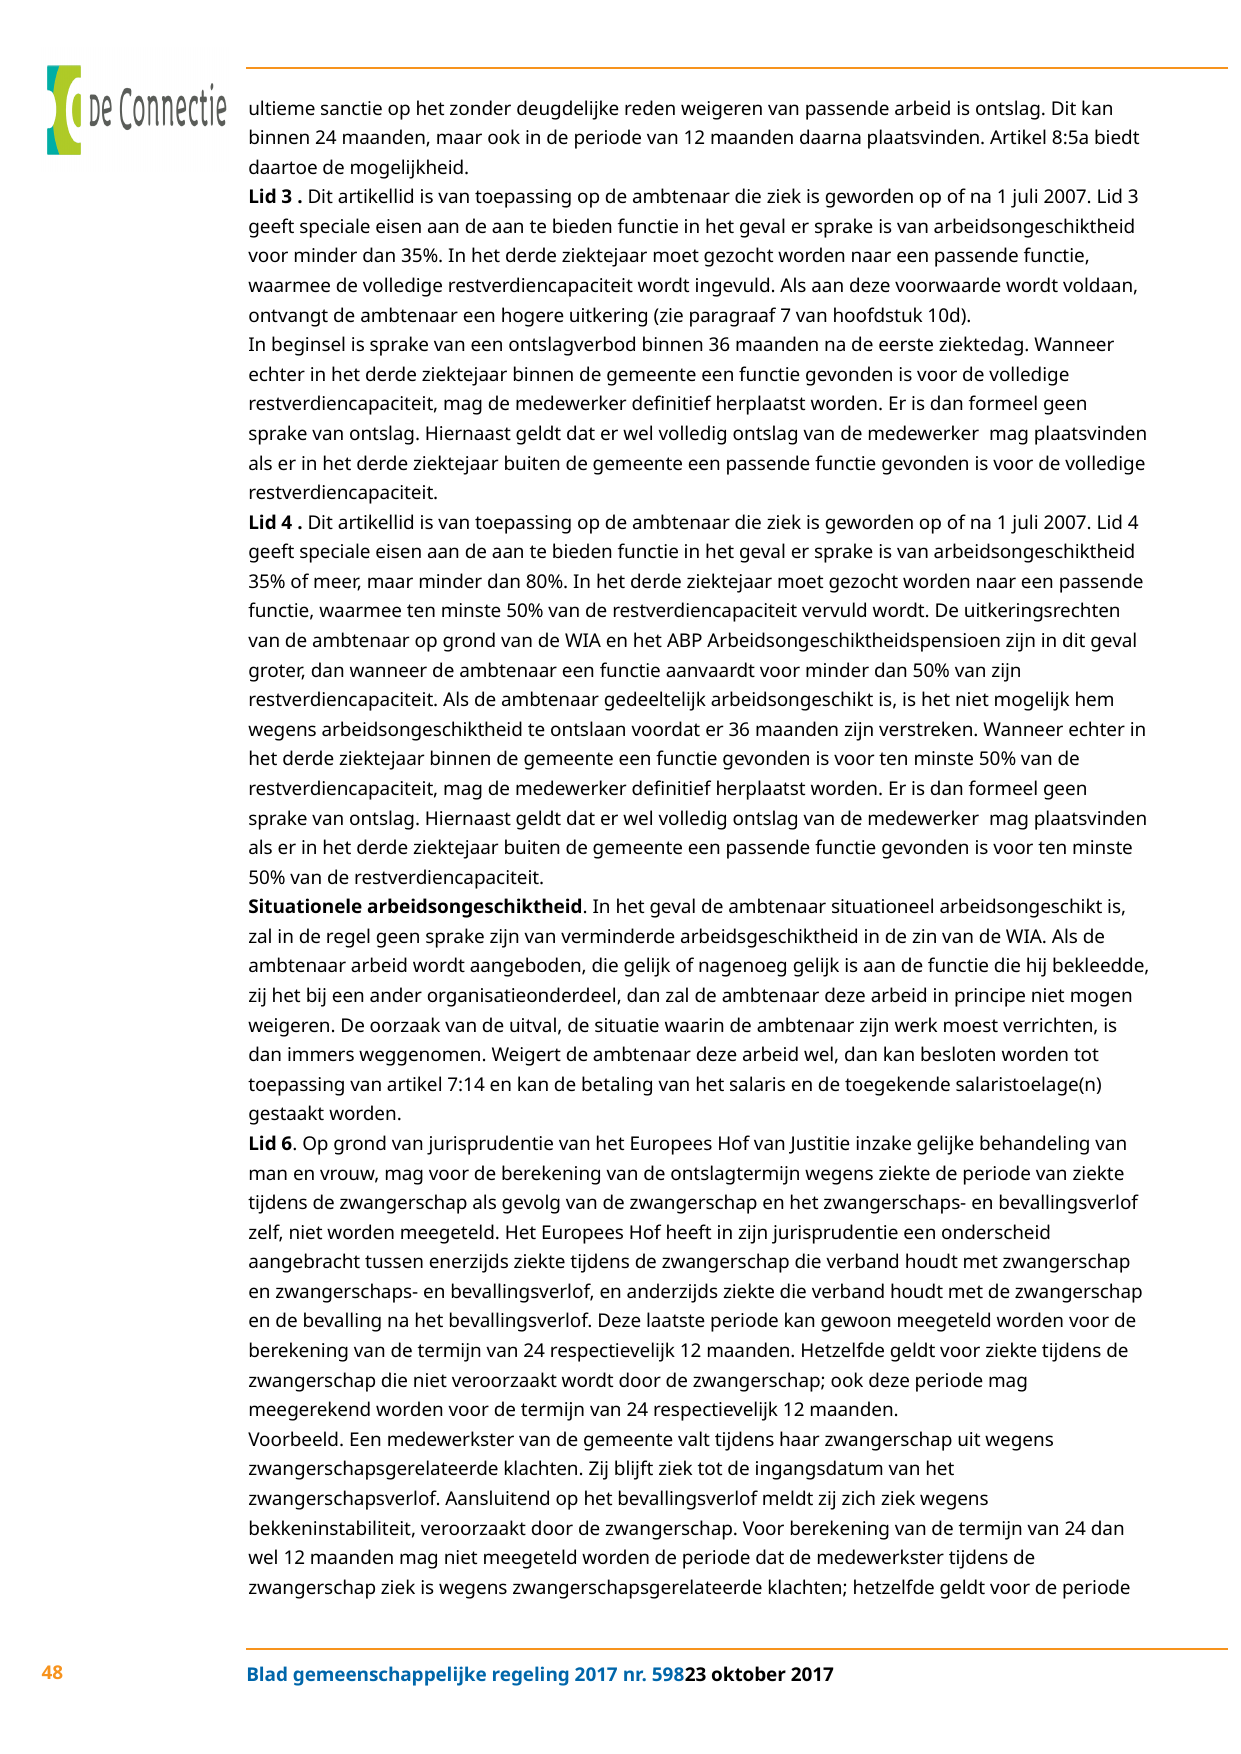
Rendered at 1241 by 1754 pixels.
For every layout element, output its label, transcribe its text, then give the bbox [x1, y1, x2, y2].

text ultieme sanctie op het zonder deugdelijke reden weigeren van passende arbeid is ontslag. Dit kan binnen 24 maanden, maar ook in de periode van 12 maanden daarna plaatsvinden. Artikel 8:5a biedt daartoe de mogelijkheid. [248, 95, 1152, 180]
picture [41, 47, 231, 172]
text Lid 3 . Dit artikellid is van toepassing op de ambtenaar die ziek is geworden op of na 1 juli 2007. Lid 3 geeft speciale eisen aan de aan te bieden functie in het geval er sprake is van arbeidsongeschiktheid voor minder dan 35%. In het derde ziektejaar moet gezocht worden naar een passende functie, waarmee de volledige restverdiencapaciteit wordt ingevuld. Als aan deze voorwaarde wordt voldaan, ontvangt de ambtenaar een hogere uitkering (zie paragraaf 7 van hoofdstuk 10d). [248, 183, 1152, 328]
text Voorbeeld. Een medewerkster van de gemeente valt tijdens haar zwangerschap uit wegens zwangerschapsgerelateerde klachten. Zij blijft ziek tot de ingangsdatum van het zwangerschapsverlof. Aansluitend op het bevallingsverlof meldt zij zich ziek wegens bekkeninstabiliteit, veroorzaakt door de zwangerschap. Voor berekening van de termijn van 24 dan wel 12 maanden mag niet meegeteld worden de periode dat de medewerkster tijdens de zwangerschap ziek is wegens zwangerschapsgerelateerde klachten; hetzelfde geldt voor de periode [248, 1426, 1152, 1600]
text In beginsel is sprake van een ontslagverbod binnen 36 maanden na de eerste ziektedag. Wanneer echter in het derde ziektejaar binnen de gemeente een functie gevonden is voor de volledige restverdiencapaciteit, mag de medewerker definitief herplaatst worden. Er is dan formeel geen sprake van ontslag. Hiernaast geldt dat er wel volledig ontslag van de medewerker mag plaatsvinden als er in het derde ziektejaar buiten de gemeente een passende functie gevonden is voor de volledige restverdiencapaciteit. [248, 331, 1152, 505]
text Situationele arbeidsongeschiktheid. In het geval de ambtenaar situationeel arbeidsongeschikt is, zal in de regel geen sprake zijn van verminderde arbeidsgeschiktheid in de zin van de WIA. Als de ambtenaar arbeid wordt aangeboden, die gelijk of nagenoeg gelijk is aan de functie die hij bekleedde, zij het bij een ander organisatieonderdeel, dan zal de ambtenaar deze arbeid in principe niet mogen weigeren. De oorzaak van de uitval, de situatie waarin de ambtenaar zijn werk moest verrichten, is dan immers weggenomen. Weigert de ambtenaar deze arbeid wel, dan kan besloten worden tot toepassing van artikel 7:14 en kan de betaling van het salaris en de toegekende salaristoelage(n) gestaakt worden. [248, 893, 1152, 1126]
text Lid 6. Op grond van jurisprudentie van het Europees Hof van Justitie inzake gelijke behandeling van man en vrouw, mag voor de berekening van de ontslagtermijn wegens ziekte de periode van ziekte tijdens de zwangerschap als gevolg van de zwangerschap en het zwangerschaps- en bevallingsverlof zelf, niet worden meegeteld. Het Europees Hof heeft in zijn jurisprudentie een onderscheid aangebracht tussen enerzijds ziekte tijdens de zwangerschap die verband houdt met zwangerschap en zwangerschaps- en bevallingsverlof, en anderzijds ziekte die verband houdt met de zwangerschap en de bevalling na het bevallingsverlof. Deze laatste periode kan gewoon meegeteld worden voor de berekening van de termijn van 24 respectievelijk 12 maanden. Hetzelfde geldt voor ziekte tijdens de zwangerschap die niet veroorzaakt wordt door de zwangerschap; ook deze periode mag meegerekend worden voor de termijn van 24 respectievelijk 12 maanden. [248, 1130, 1152, 1422]
text Lid 4 . Dit artikellid is van toepassing op de ambtenaar die ziek is geworden op of na 1 juli 2007. Lid 4 geeft speciale eisen aan de aan te bieden functie in het geval er sprake is van arbeidsongeschiktheid 35% of meer, maar minder dan 80%. In het derde ziektejaar moet gezocht worden naar een passende functie, waarmee ten minste 50% van de restverdiencapaciteit vervuld wordt. De uitkeringsrechten van de ambtenaar op grond van de WIA en het ABP Arbeidsongeschiktheidspensioen zijn in dit geval groter, dan wanneer de ambtenaar een functie aanvaardt voor minder dan 50% van zijn restverdiencapaciteit. Als de ambtenaar gedeeltelijk arbeidsongeschikt is, is het niet mogelijk hem wegens arbeidsongeschiktheid te ontslaan voordat er 36 maanden zijn verstreken. Wanneer echter in het derde ziektejaar binnen de gemeente een functie gevonden is voor ten minste 50% van de restverdiencapaciteit, mag de medewerker definitief herplaatst worden. Er is dan formeel geen sprake van ontslag. Hiernaast geldt dat er wel volledig ontslag van de medewerker mag plaatsvinden als er in het derde ziektejaar buiten de gemeente een passende functie gevonden is voor ten minste 50% van de restverdiencapaciteit. [248, 509, 1152, 890]
